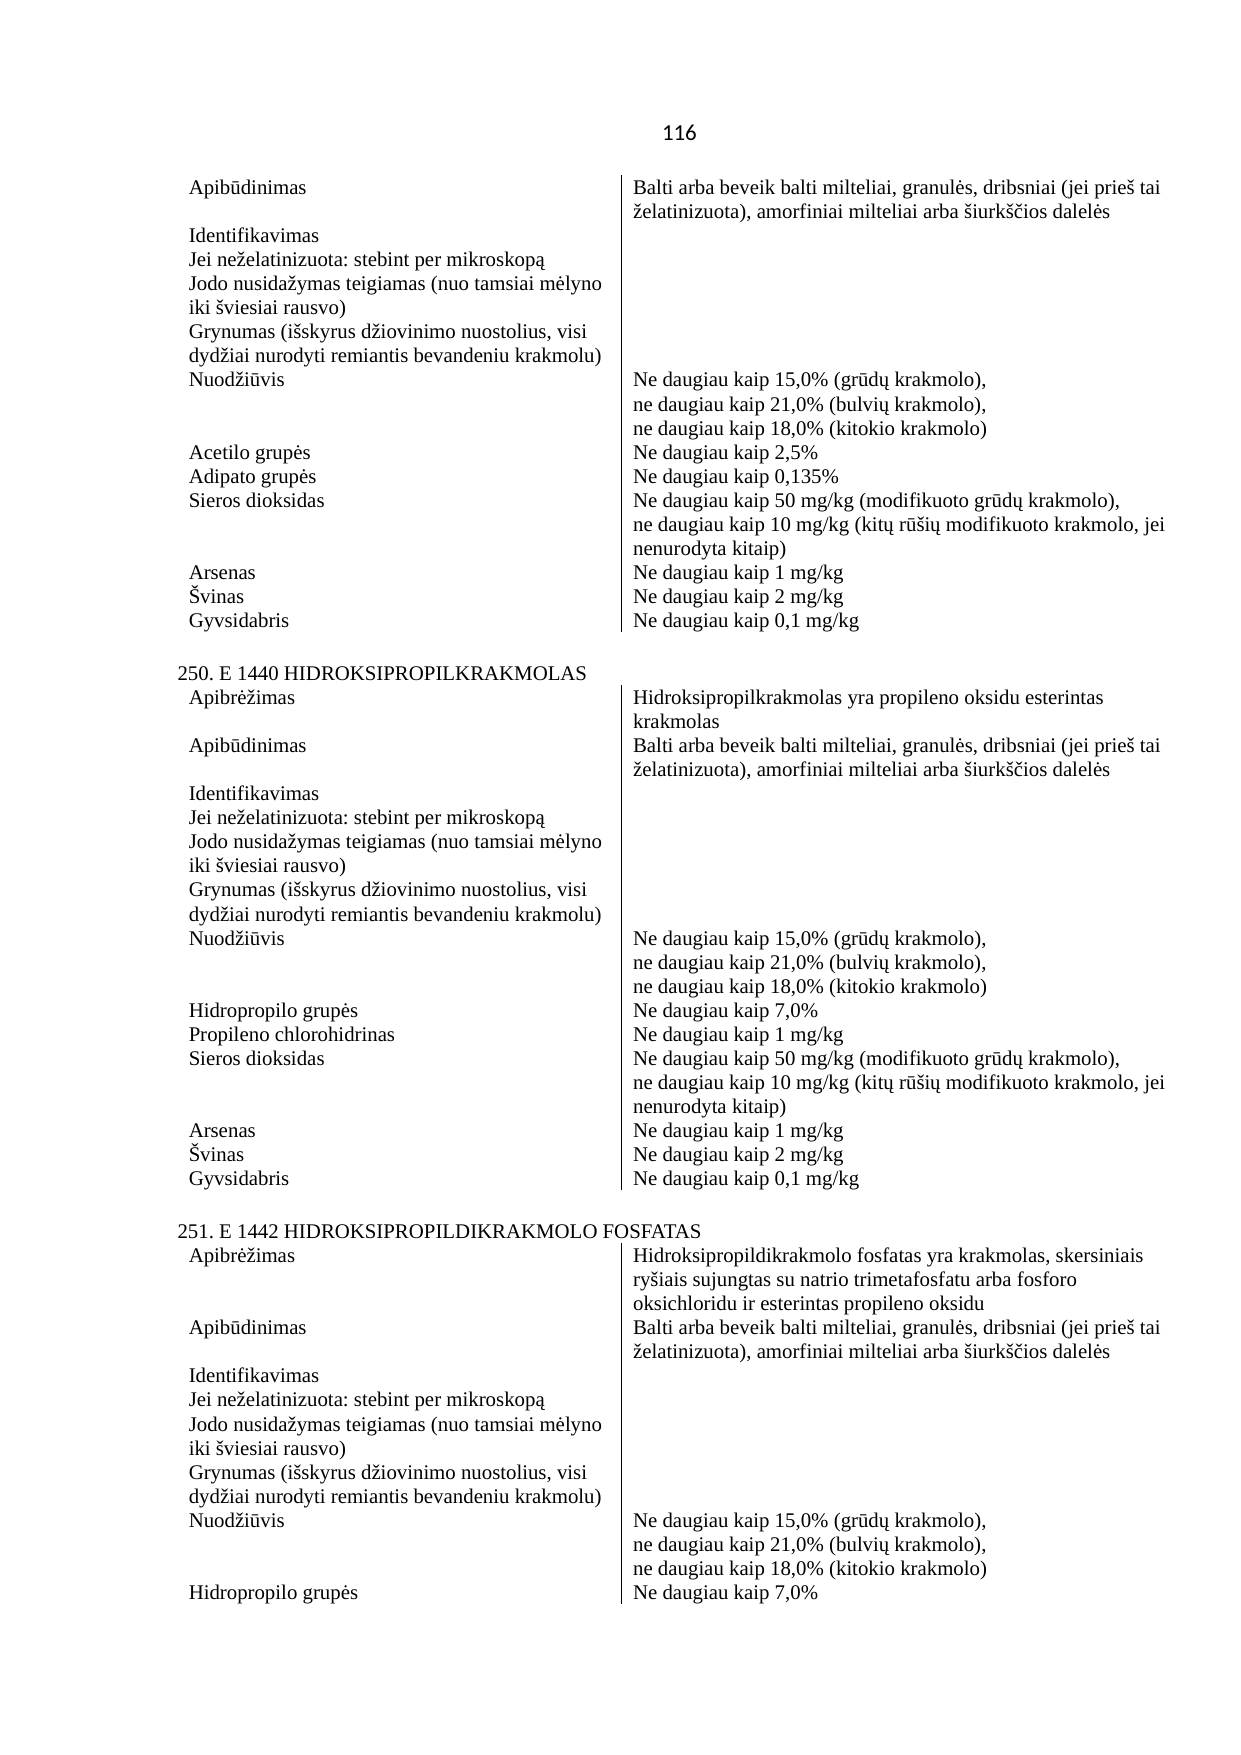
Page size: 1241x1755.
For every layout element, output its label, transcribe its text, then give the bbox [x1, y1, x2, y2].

table_header Apibrėžimas [177, 685, 621, 733]
table_cell Švinas [177, 584, 621, 608]
table_cell Nuodžiūvis [177, 926, 621, 998]
table_cell [622, 223, 1181, 247]
table_cell Grynumas (išskyrus džiovinimo nuostolius, visi dydžiai nurodyti remiantis bevandeniu krakmolu) [177, 878, 621, 926]
table_cell Ne daugiau kaip 7,0% [622, 1580, 1181, 1604]
table_cell Balti arba beveik balti milteliai, granulės, dribsniai (jei prieš tai želatinizuota), amorfiniai milteliai arba šiurkščios dalelės [622, 1315, 1181, 1363]
table_cell Propileno chlorohidrinas [177, 1022, 621, 1046]
table_cell Ne daugiau kaip 15,0% (grūdų krakmolo), ne daugiau kaip 21,0% (bulvių krakmolo), ne daugiau kaip 18,0% (kitokio krakmolo) [622, 368, 1181, 439]
table_header Hidroksipropildikrakmolo fosfatas yra krakmolas, skersiniais ryšiais sujungtas su natrio trimetafosfatu arba fosforo oksichloridu ir esterintas propileno oksidu [622, 1243, 1181, 1315]
table_cell [622, 1411, 1181, 1459]
table_cell Jodo nusidažymas teigiamas (nuo tamsiai mėlyno iki šviesiai rausvo) [177, 1411, 621, 1459]
table_cell Sieros dioksidas [177, 1046, 621, 1118]
table_cell Ne daugiau kaip 0,135% [622, 464, 1181, 488]
table_cell Identifikavimas [177, 1363, 621, 1387]
table_cell Hidropropilo grupės [177, 998, 621, 1022]
table_header Hidroksipropilkrakmolas yra propileno oksidu esterintas krakmolas [622, 685, 1181, 733]
table_cell [622, 829, 1181, 877]
table_cell Ne daugiau kaip 0,1 mg/kg [622, 1166, 1181, 1190]
table_cell Ne daugiau kaip 1 mg/kg [622, 1118, 1181, 1142]
table_cell Adipato grupės [177, 464, 621, 488]
table_cell Nuodžiūvis [177, 368, 621, 439]
table_cell Švinas [177, 1142, 621, 1166]
table_cell Ne daugiau kaip 1 mg/kg [622, 560, 1181, 584]
table_cell Ne daugiau kaip 2,5% [622, 440, 1181, 464]
table_cell Jodo nusidažymas teigiamas (nuo tamsiai mėlyno iki šviesiai rausvo) [177, 271, 621, 319]
table_cell Ne daugiau kaip 15,0% (grūdų krakmolo), ne daugiau kaip 21,0% (bulvių krakmolo), ne daugiau kaip 18,0% (kitokio krakmolo) [622, 1508, 1181, 1580]
table_cell [622, 1460, 1181, 1508]
table_cell Apibūdinimas [177, 733, 621, 781]
table_cell [622, 781, 1181, 805]
table_cell Jodo nusidažymas teigiamas (nuo tamsiai mėlyno iki šviesiai rausvo) [177, 829, 621, 877]
table_cell Identifikavimas [177, 781, 621, 805]
table_cell Jei neželatinizuota: stebint per mikroskopą [177, 1388, 621, 1411]
table_cell Hidropropilo grupės [177, 1580, 621, 1604]
table_cell [622, 1363, 1181, 1387]
table_cell [622, 247, 1181, 271]
table_cell Arsenas [177, 560, 621, 584]
table_cell Nuodžiūvis [177, 1508, 621, 1580]
table_cell [622, 1388, 1181, 1411]
table_cell [622, 271, 1181, 319]
table_cell Jei neželatinizuota: stebint per mikroskopą [177, 247, 621, 271]
table_cell Ne daugiau kaip 7,0% [622, 998, 1181, 1022]
table_cell [622, 878, 1181, 926]
table_header Apibrėžimas [177, 1243, 621, 1315]
table_cell Ne daugiau kaip 1 mg/kg [622, 1022, 1181, 1046]
table_cell Jei neželatinizuota: stebint per mikroskopą [177, 805, 621, 829]
table_cell Balti arba beveik balti milteliai, granulės, dribsniai (jei prieš tai želatinizuota), amorfiniai milteliai arba šiurkščios dalelės [622, 733, 1181, 781]
table_cell Sieros dioksidas [177, 488, 621, 560]
table_cell Ne daugiau kaip 2 mg/kg [622, 1142, 1181, 1166]
table_cell [622, 805, 1181, 829]
table_cell Arsenas [177, 1118, 621, 1142]
table_cell Ne daugiau kaip 50 mg/kg (modifikuoto grūdų krakmolo), ne daugiau kaip 10 mg/kg (kitų rūšių modifikuoto krakmolo, jei nenurodyta kitaip) [622, 488, 1181, 560]
table_cell Ne daugiau kaip 50 mg/kg (modifikuoto grūdų krakmolo), ne daugiau kaip 10 mg/kg (kitų rūšių modifikuoto krakmolo, jei nenurodyta kitaip) [622, 1046, 1181, 1118]
table_cell Ne daugiau kaip 0,1 mg/kg [622, 608, 1181, 632]
table_cell Grynumas (išskyrus džiovinimo nuostolius, visi dydžiai nurodyti remiantis bevandeniu krakmolu) [177, 319, 621, 367]
table_cell Identifikavimas [177, 223, 621, 247]
text 251. E 1442 HIDROKSIPROPILDIKRAKMOLO FOSFATAS [177, 1219, 1181, 1243]
table_cell Gyvsidabris [177, 1166, 621, 1190]
table_cell Apibūdinimas [177, 175, 621, 223]
table_cell Apibūdinimas [177, 1315, 621, 1363]
table_cell Acetilo grupės [177, 440, 621, 464]
table_cell Ne daugiau kaip 15,0% (grūdų krakmolo), ne daugiau kaip 21,0% (bulvių krakmolo), ne daugiau kaip 18,0% (kitokio krakmolo) [622, 926, 1181, 998]
table_cell [622, 319, 1181, 367]
table_cell Balti arba beveik balti milteliai, granulės, dribsniai (jei prieš tai želatinizuota), amorfiniai milteliai arba šiurkščios dalelės [622, 175, 1181, 223]
table_cell Grynumas (išskyrus džiovinimo nuostolius, visi dydžiai nurodyti remiantis bevandeniu krakmolu) [177, 1460, 621, 1508]
table_cell Gyvsidabris [177, 608, 621, 632]
table_cell Ne daugiau kaip 2 mg/kg [622, 584, 1181, 608]
text 250. E 1440 HIDROKSIPROPILKRAKMOLAS [177, 661, 1181, 685]
